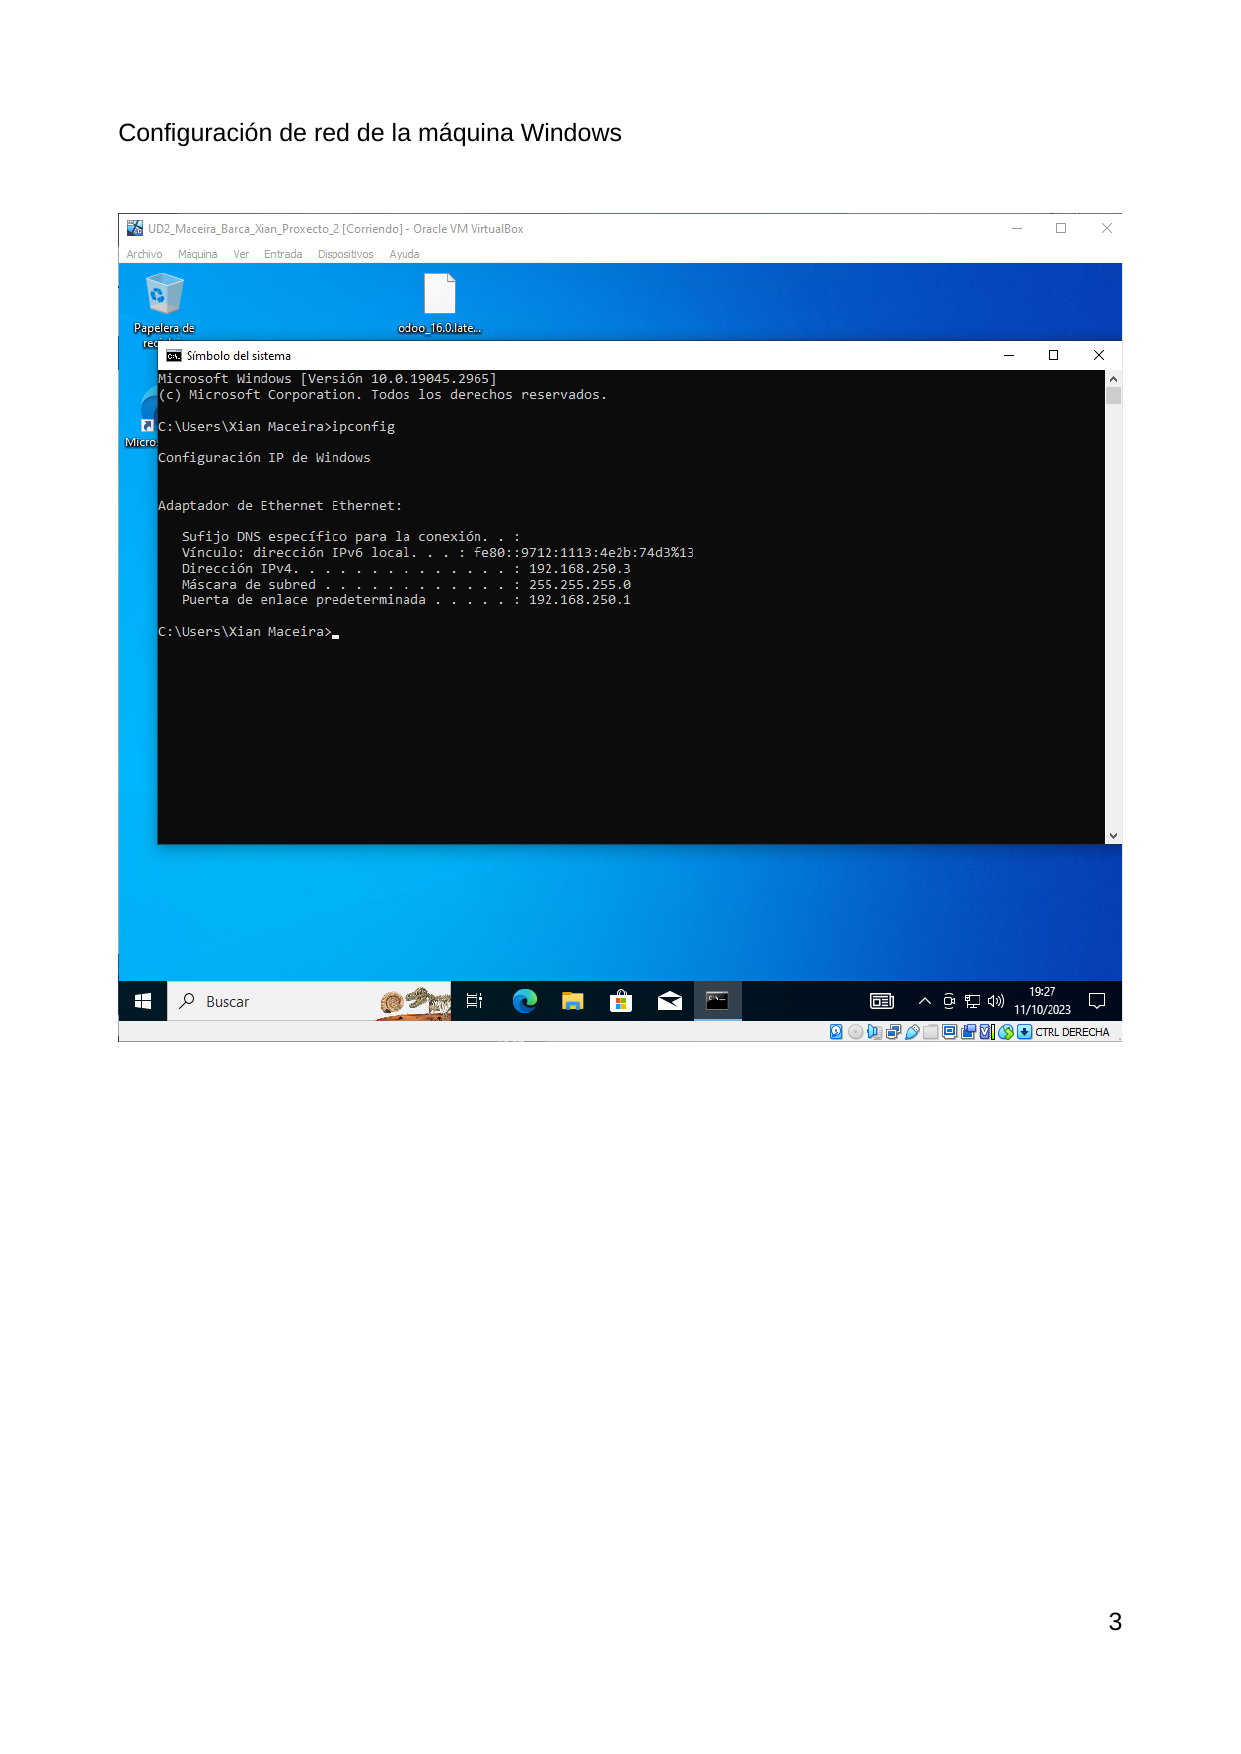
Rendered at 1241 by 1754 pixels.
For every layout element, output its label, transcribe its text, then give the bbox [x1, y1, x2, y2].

picture [118, 213, 1123, 1042]
picture [142, 324, 171, 334]
picture [183, 324, 193, 333]
picture [126, 439, 141, 445]
text Configuración de red de la máquina Windows [118, 118, 1122, 147]
picture [118, 321, 140, 331]
